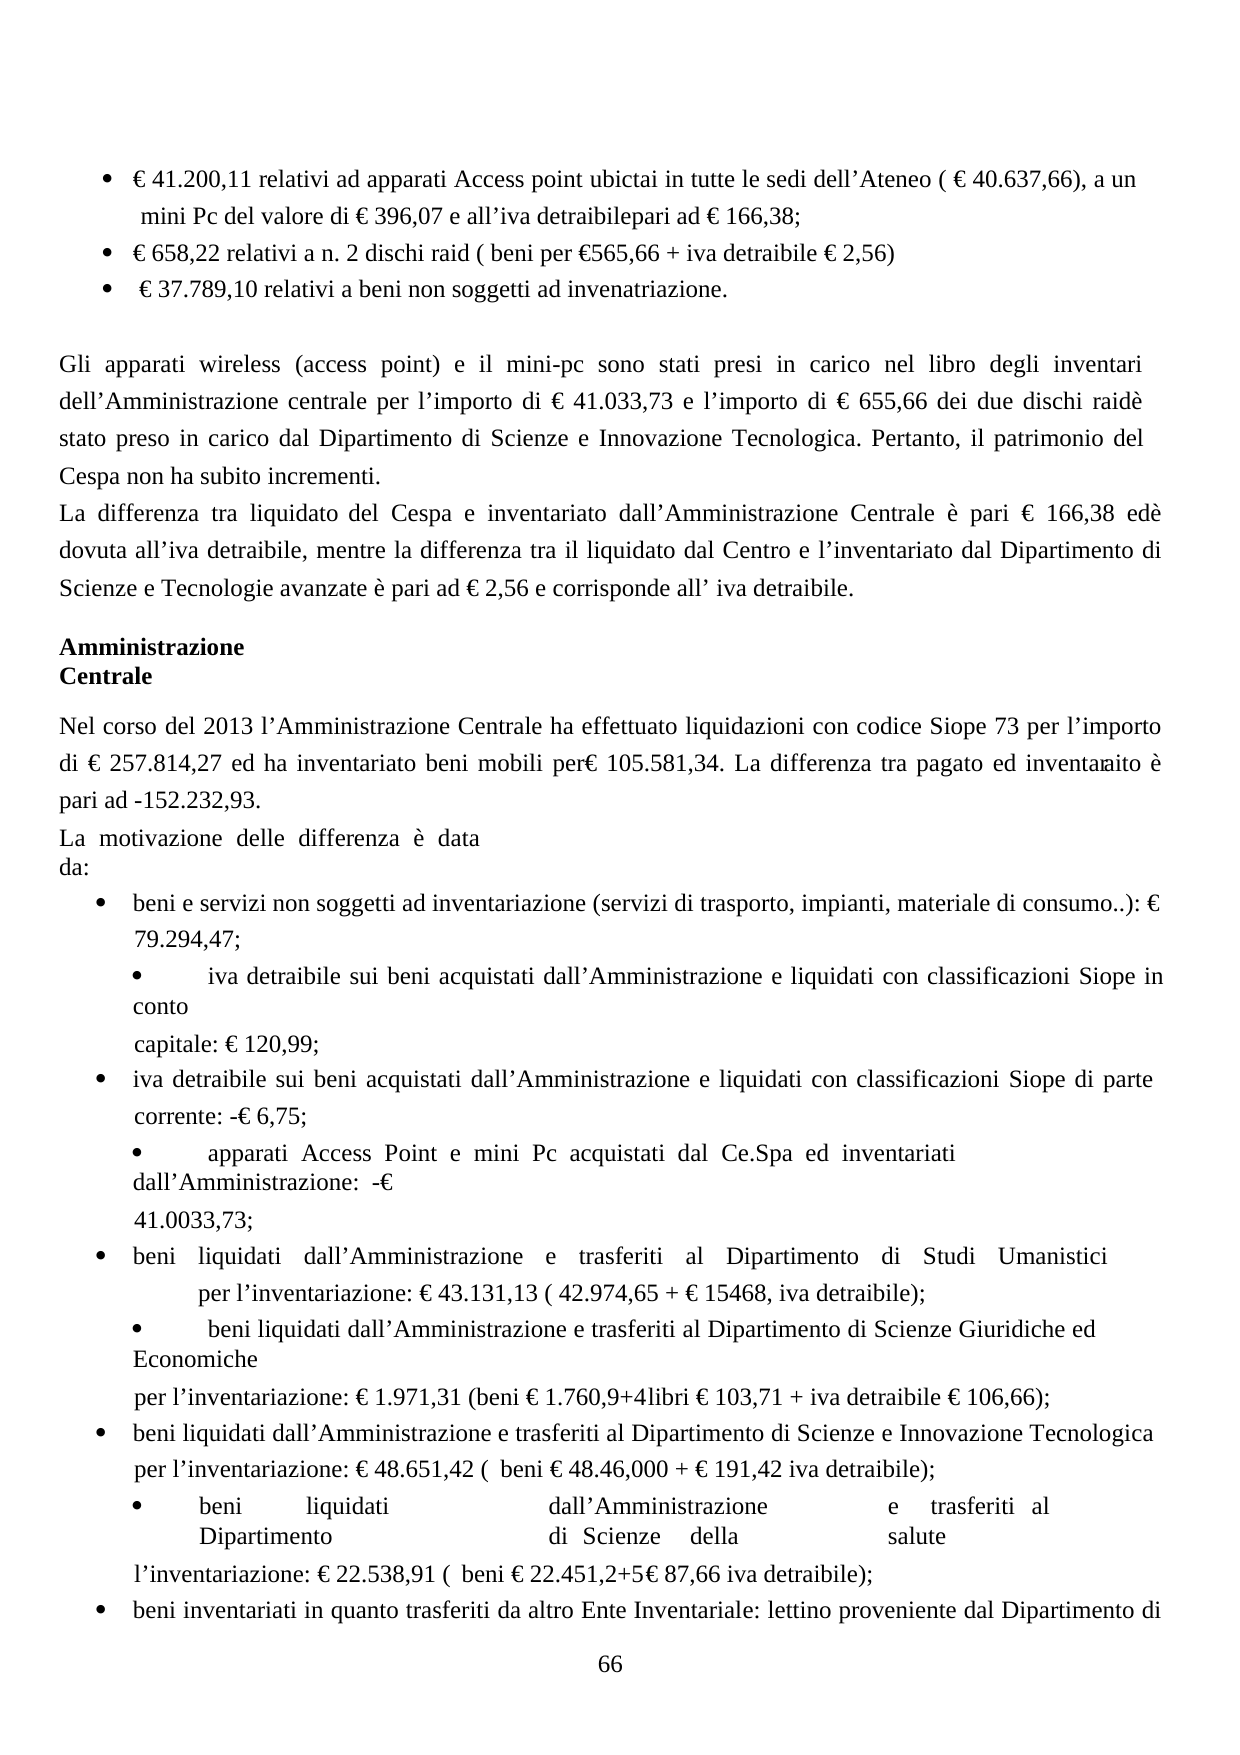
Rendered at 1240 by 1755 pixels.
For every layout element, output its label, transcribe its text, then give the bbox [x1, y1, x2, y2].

list € 41.200,11 relativi ad apparati Access point ubictai in tutte le sedi dell’Ateneo ( € 40.637,66), a un mini Pc del valore di € 396,07 e all’iva detraibilepari ad € 166,38; [103, 164, 1143, 229]
text per l’inventariazione: € 1.971,31 (beni € 1.760,9+4libri € 103,71 + iva detraibile € 106,66); [134, 1382, 1185, 1411]
text Gli apparati wireless (access point) e il mini-pc sono stati presi in carico nel libro degli inventari dell’Amministrazione centrale per l’importo di € 41.033,73 e l’importo di € 655,66 dei due dischi raidè stato preso in carico dal Dipartimento di Scienze e Innovazione Tecnologica. Pertanto, il patrimonio del Cespa non ha subito incrementi. [59, 349, 1143, 489]
text Nel corso del 2013 l’Amministrazione Centrale ha effettuato liquidazioni con codice Siope 73 per l’importo di € 257.814,27 ed ha inventariato beni mobili per€ 105.581,34. La differenza tra pagato ed inventaraito è pari ad -152.232,93. [59, 711, 1162, 814]
list iva detraibile sui beni acquistati dall’Amministrazione e liquidati con classificazioni Siope in conto [133, 961, 1185, 1020]
list iva detraibile sui beni acquistati dall’Amministrazione e liquidati con classificazioni Siope di parte corrente: -€ 6,75; [96, 1064, 1161, 1129]
text La differenza tra liquidato del Cespa e inventariato dall’Amministrazione Centrale è pari € 166,38 edè dovuta all’iva detraibile, mentre la differenza tra il liquidato dal Centro e l’inventariato dal Dipartimento di Scienze e Tecnologie avanzate è pari ad € 2,56 e corrisponde all’ iva detraibile. [59, 498, 1161, 602]
list apparati Access Point e mini Pc acquistati dal Ce.Spa ed inventariati dall’Amministrazione: -€ [133, 1137, 1185, 1197]
subtitle Amministrazione Centrale [59, 632, 343, 690]
list € 37.789,10 relativi a beni non soggetti ad invenatriazione. [103, 274, 1185, 303]
list beni inventariati in quanto trasferiti da altro Ente Inventariale: lettino proveniente dal Dipartimento di [96, 1595, 1161, 1623]
text 41.0033,73; [134, 1206, 1157, 1234]
text La motivazione delle differenza è data da: [59, 823, 479, 881]
list € 658,22 relativi a n. 2 dischi raid ( beni per €565,66 + iva detraibile € 2,56) [103, 237, 1185, 267]
text capitale: € 120,99; [134, 1029, 1185, 1057]
list beni e servizi non soggetti ad inventariazione (servizi di trasporto, impianti, materiale di consumo..): € 79.294,47; [96, 888, 1174, 953]
list beni liquidati dall’Amministrazione e trasferiti al Dipartimento di Scienze della salute [133, 1491, 1185, 1550]
list beni liquidati dall’Amministrazione e trasferiti al Dipartimento di Studi Umanistici per l’inventariazione: € 43.131,13 ( 42.974,65 + € 15468, iva detraibile); [96, 1241, 1161, 1306]
text l’inventariazione: € 22.538,91 ( beni € 22.451,2+5€ 87,66 iva detraibile); [134, 1559, 1161, 1588]
list beni liquidati dall’Amministrazione e trasferiti al Dipartimento di Scienze e Innovazione Tecnologica per l’inventariazione: € 48.651,42 ( beni € 48.46,000 + € 191,42 iva detraibile); [96, 1418, 1162, 1483]
list beni liquidati dall’Amministrazione e trasferiti al Dipartimento di Scienze Giuridiche ed Economiche [133, 1314, 1185, 1374]
